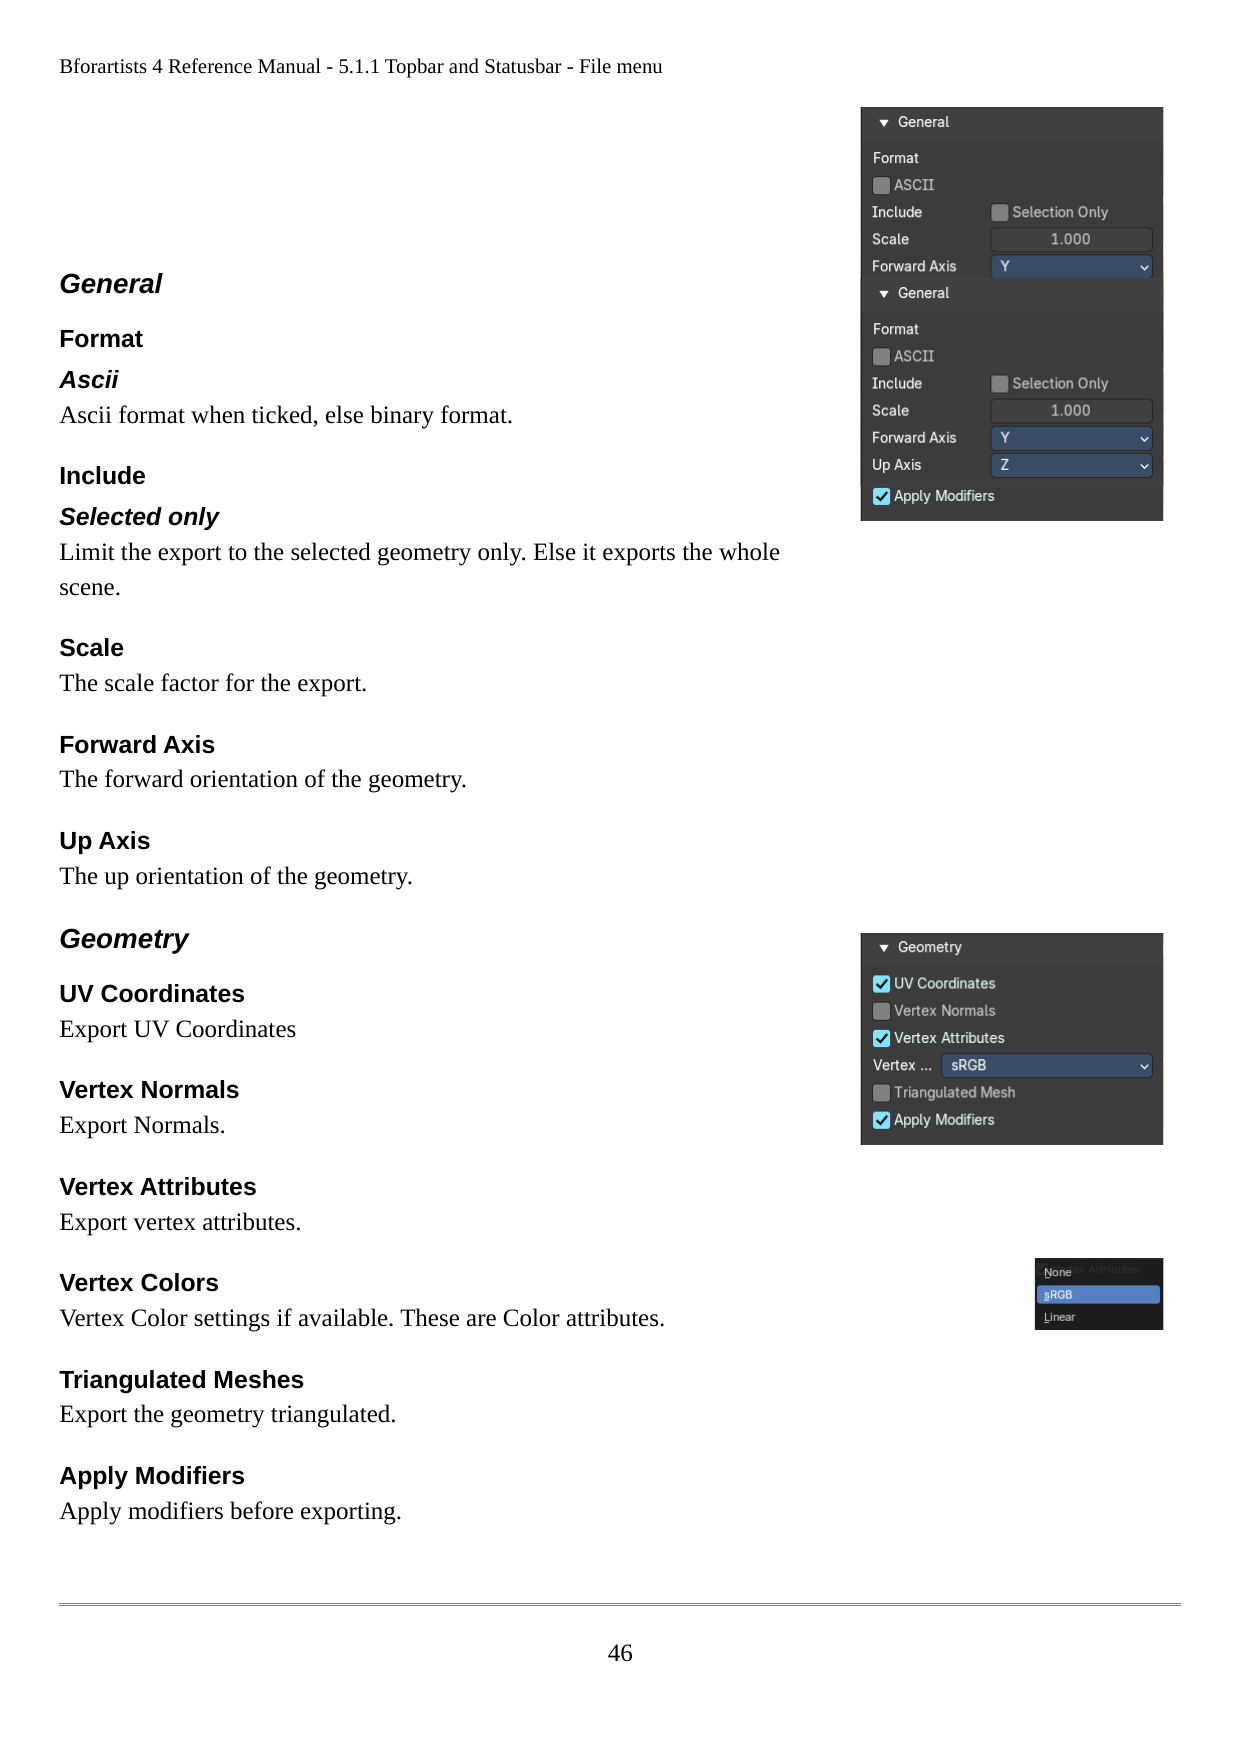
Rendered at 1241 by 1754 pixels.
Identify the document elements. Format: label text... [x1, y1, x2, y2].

subtitle Vertex Colors [59, 1268, 1034, 1297]
subtitle Vertex Attributes [59, 1172, 1181, 1201]
subtitle Scale [59, 633, 1181, 662]
text Export vertex attributes. [59, 1207, 1181, 1236]
text The scale factor for the export. [59, 668, 1181, 697]
subtitle Include [59, 461, 860, 490]
picture [1034, 1258, 1164, 1330]
subtitle [1164, 365, 1181, 394]
text Apply modifiers before exporting. [59, 1496, 1181, 1524]
subtitle Format [59, 324, 860, 353]
text Limit the export to the selected geometry only. Else it exports the whole scene. [59, 537, 1181, 601]
picture [860, 107, 1164, 521]
subtitle UV Coordinates [59, 979, 860, 1008]
text [1164, 1110, 1181, 1139]
text [1164, 1014, 1181, 1043]
subtitle [1164, 979, 1181, 1008]
subtitle [1164, 461, 1181, 490]
subtitle Forward Axis [59, 730, 1181, 758]
text The up orientation of the geometry. [59, 861, 1181, 889]
subtitle Up Axis [59, 826, 1181, 854]
subtitle [1164, 1268, 1181, 1297]
text The forward orientation of the geometry. [59, 764, 1181, 793]
subtitle Triangulated Meshes [59, 1365, 1181, 1393]
subtitle Ascii [59, 365, 860, 394]
text Export Normals. [59, 1110, 860, 1139]
text Ascii format when ticked, else binary format. [59, 400, 860, 429]
text Export the geometry triangulated. [59, 1399, 1181, 1428]
subtitle General [59, 267, 860, 299]
subtitle Apply Modifiers [59, 1461, 1181, 1489]
subtitle [1164, 267, 1181, 299]
subtitle Geometry [59, 922, 1181, 954]
subtitle [1164, 324, 1181, 353]
text Vertex Color settings if available. These are Color attributes. [59, 1303, 1181, 1332]
subtitle Vertex Normals [59, 1076, 860, 1104]
picture [860, 933, 1164, 1145]
subtitle Selected only [59, 502, 1181, 531]
text Export UV Coordinates [59, 1014, 860, 1043]
subtitle [1164, 1076, 1181, 1104]
